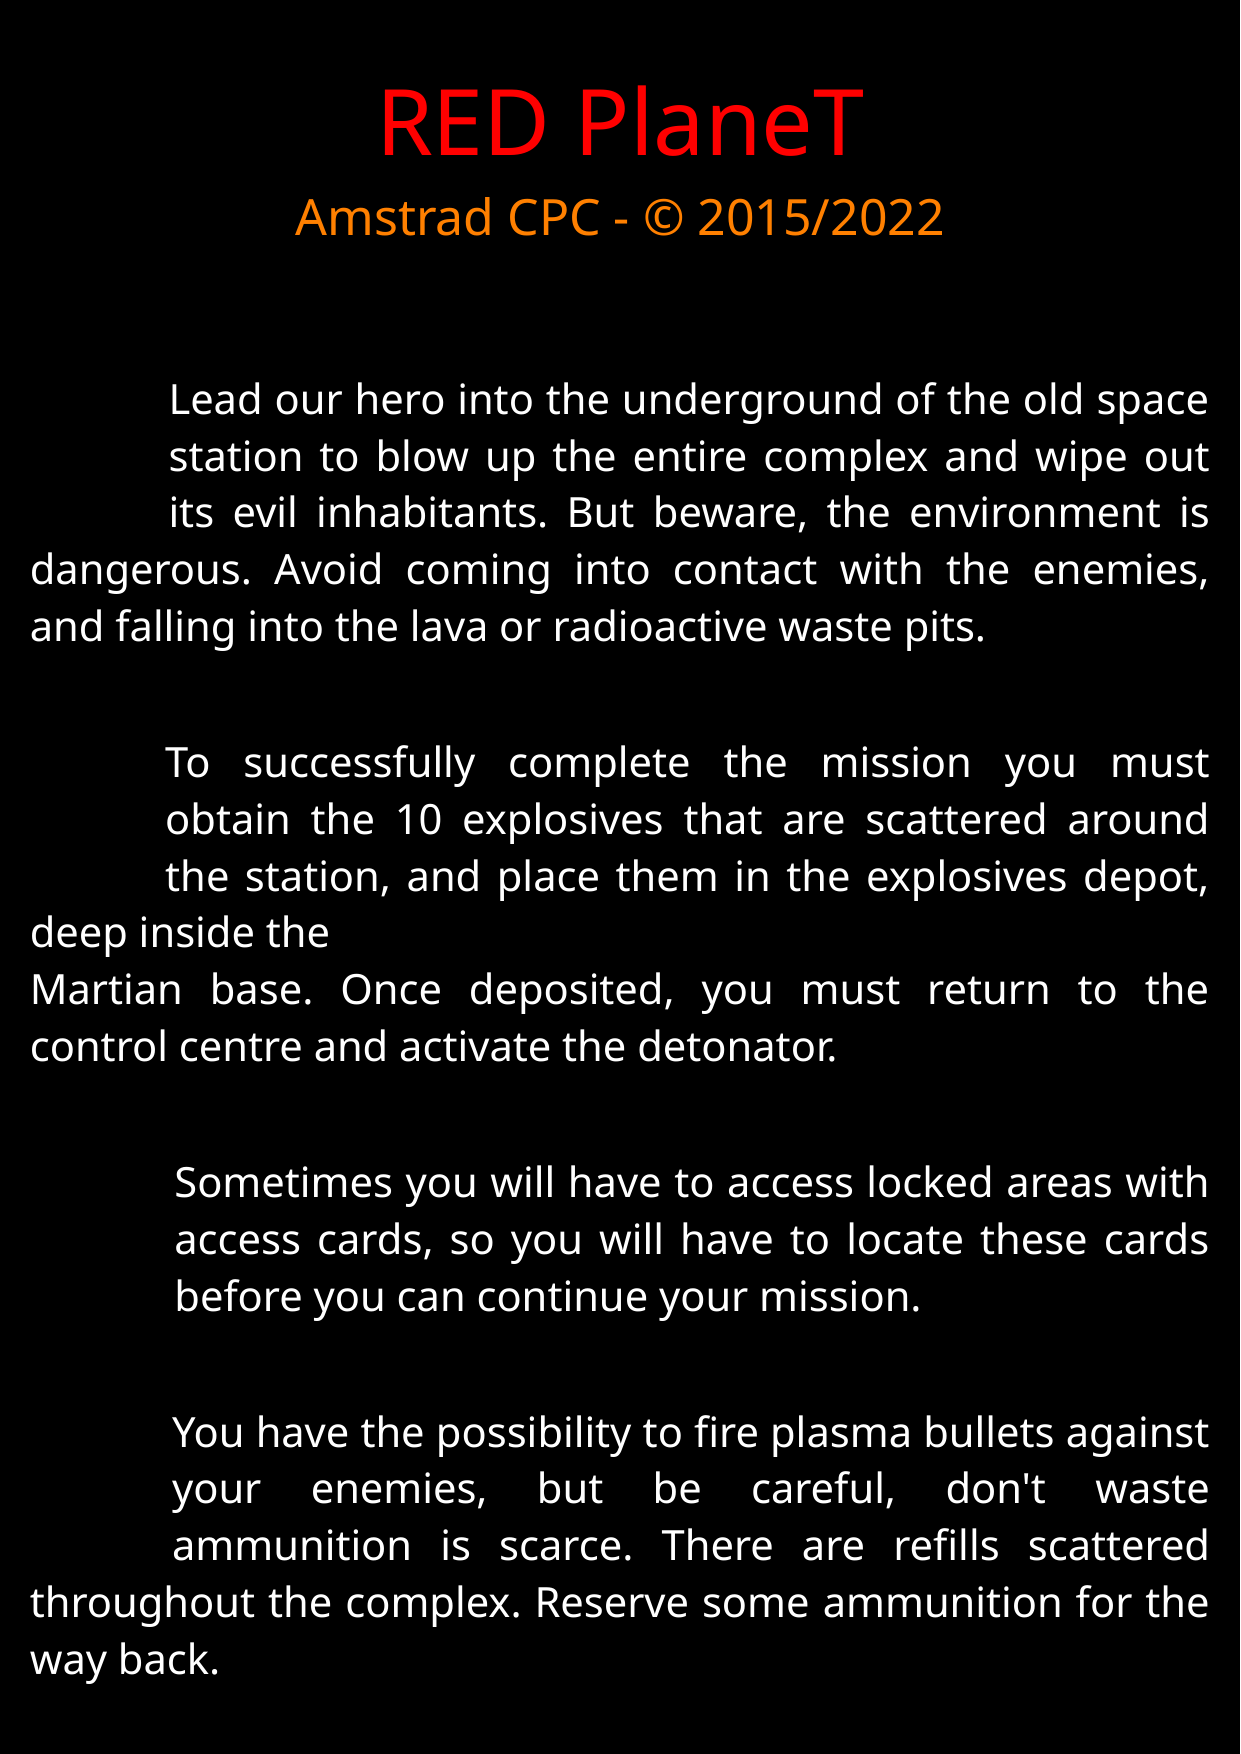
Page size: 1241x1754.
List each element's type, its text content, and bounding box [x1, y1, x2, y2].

text To successfully complete the mission you must obtain the 10 explosives that are scattered around the station, and place them in the explosives depot, deep inside the [29, 733, 1211, 960]
text RED PlaneT [18, 57, 1222, 182]
text You have the possibility to fire plasma bullets against your enemies, but be careful, don't waste ammunition is scarce. There are refills scattered throughout the complex. Reserve some ammunition for the way back. [29, 1402, 1211, 1686]
text Martian base. Once deposited, you must return to the control centre and activate the detonator. [29, 960, 1211, 1073]
text Lead our hero into the underground of the old space station to blow up the entire complex and wipe out its evil inhabitants. But beware, the environment is dangerous. Avoid coming into contact with the enemies, and falling into the lava or radioactive waste pits. [29, 369, 1211, 653]
text Amstrad CPC - © 2015/2022 [18, 182, 1222, 251]
text Sometimes you will have to access locked areas with access cards, so you will have to locate these cards before you can continue your mission. [29, 1153, 1211, 1323]
